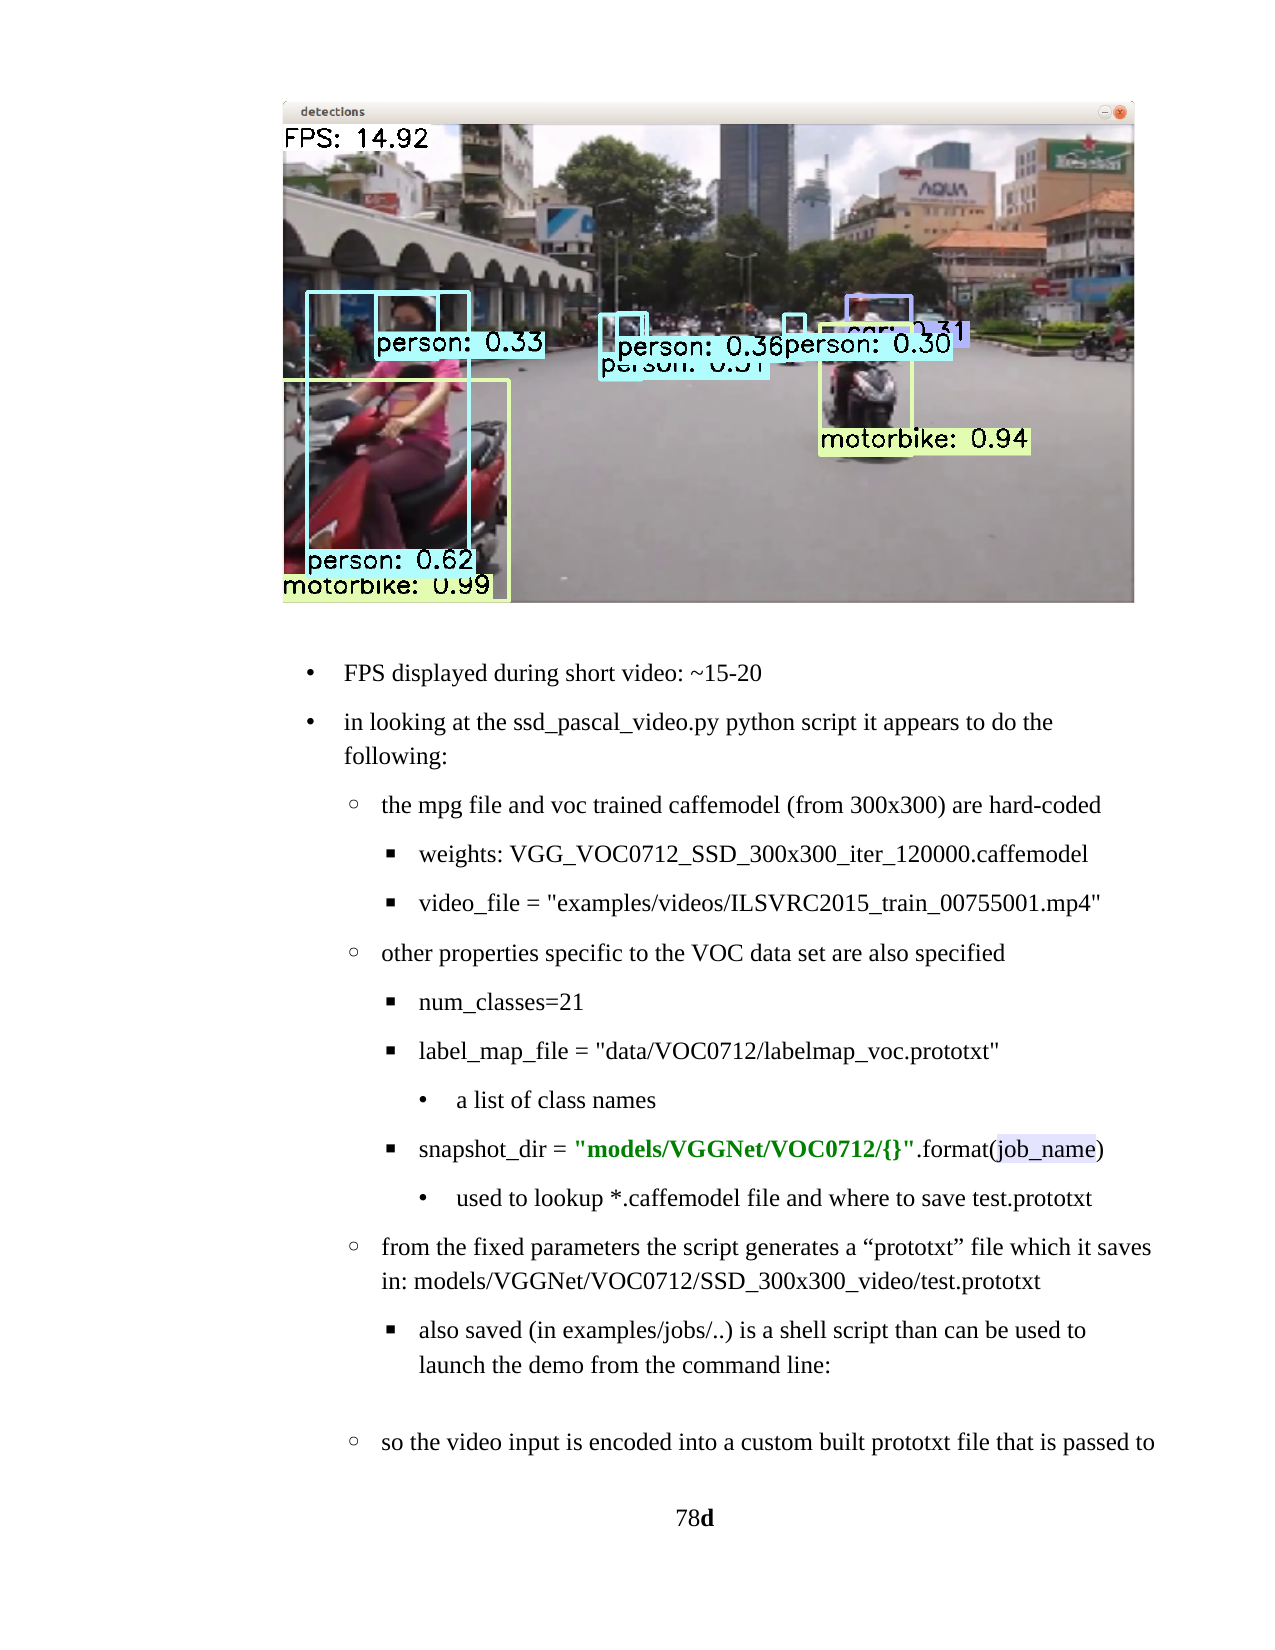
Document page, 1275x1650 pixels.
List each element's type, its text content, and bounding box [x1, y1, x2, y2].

list so the video input is encoded into a custom built prototxt file that is passed to [344, 1427, 1158, 1456]
list in looking at the ssd_pascal_video.py python script it appears to do the following: [306, 707, 1158, 770]
list the mpg file and voc trained caffemodel (from 300x300) are hard-coded [344, 790, 1158, 819]
list weights: VGG_VOC0712_SSD_300x300_iter_120000.caffemodel [381, 839, 1158, 868]
list a list of class names [419, 1085, 1158, 1113]
list label_map_file = "data/VOC0712/labelmap_voc.prototxt" [381, 1036, 1158, 1064]
picture [282, 101, 1135, 603]
list FPS displayed during short video: ~15-20 [306, 658, 1158, 687]
list from the fixed parameters the script generates a “prototxt” file which it saves in: models/VGGNet/VOC0712/SSD_300x300_video/test.prototxt [344, 1232, 1158, 1295]
list num_classes=21 [381, 987, 1158, 1015]
list snapshot_dir = "models/VGGNet/VOC0712/{}".format(job_name) [381, 1134, 1158, 1163]
list video_file = "examples/videos/ILSVRC2015_train_00755001.mp4" [381, 888, 1158, 917]
list other properties specific to the VOC data set are also specified [344, 938, 1158, 966]
list used to lookup *.caffemodel file and where to save test.prototxt [419, 1183, 1158, 1212]
list also saved (in examples/jobs/..) is a shell script than can be used to launch the demo from the command line: [381, 1316, 1158, 1379]
